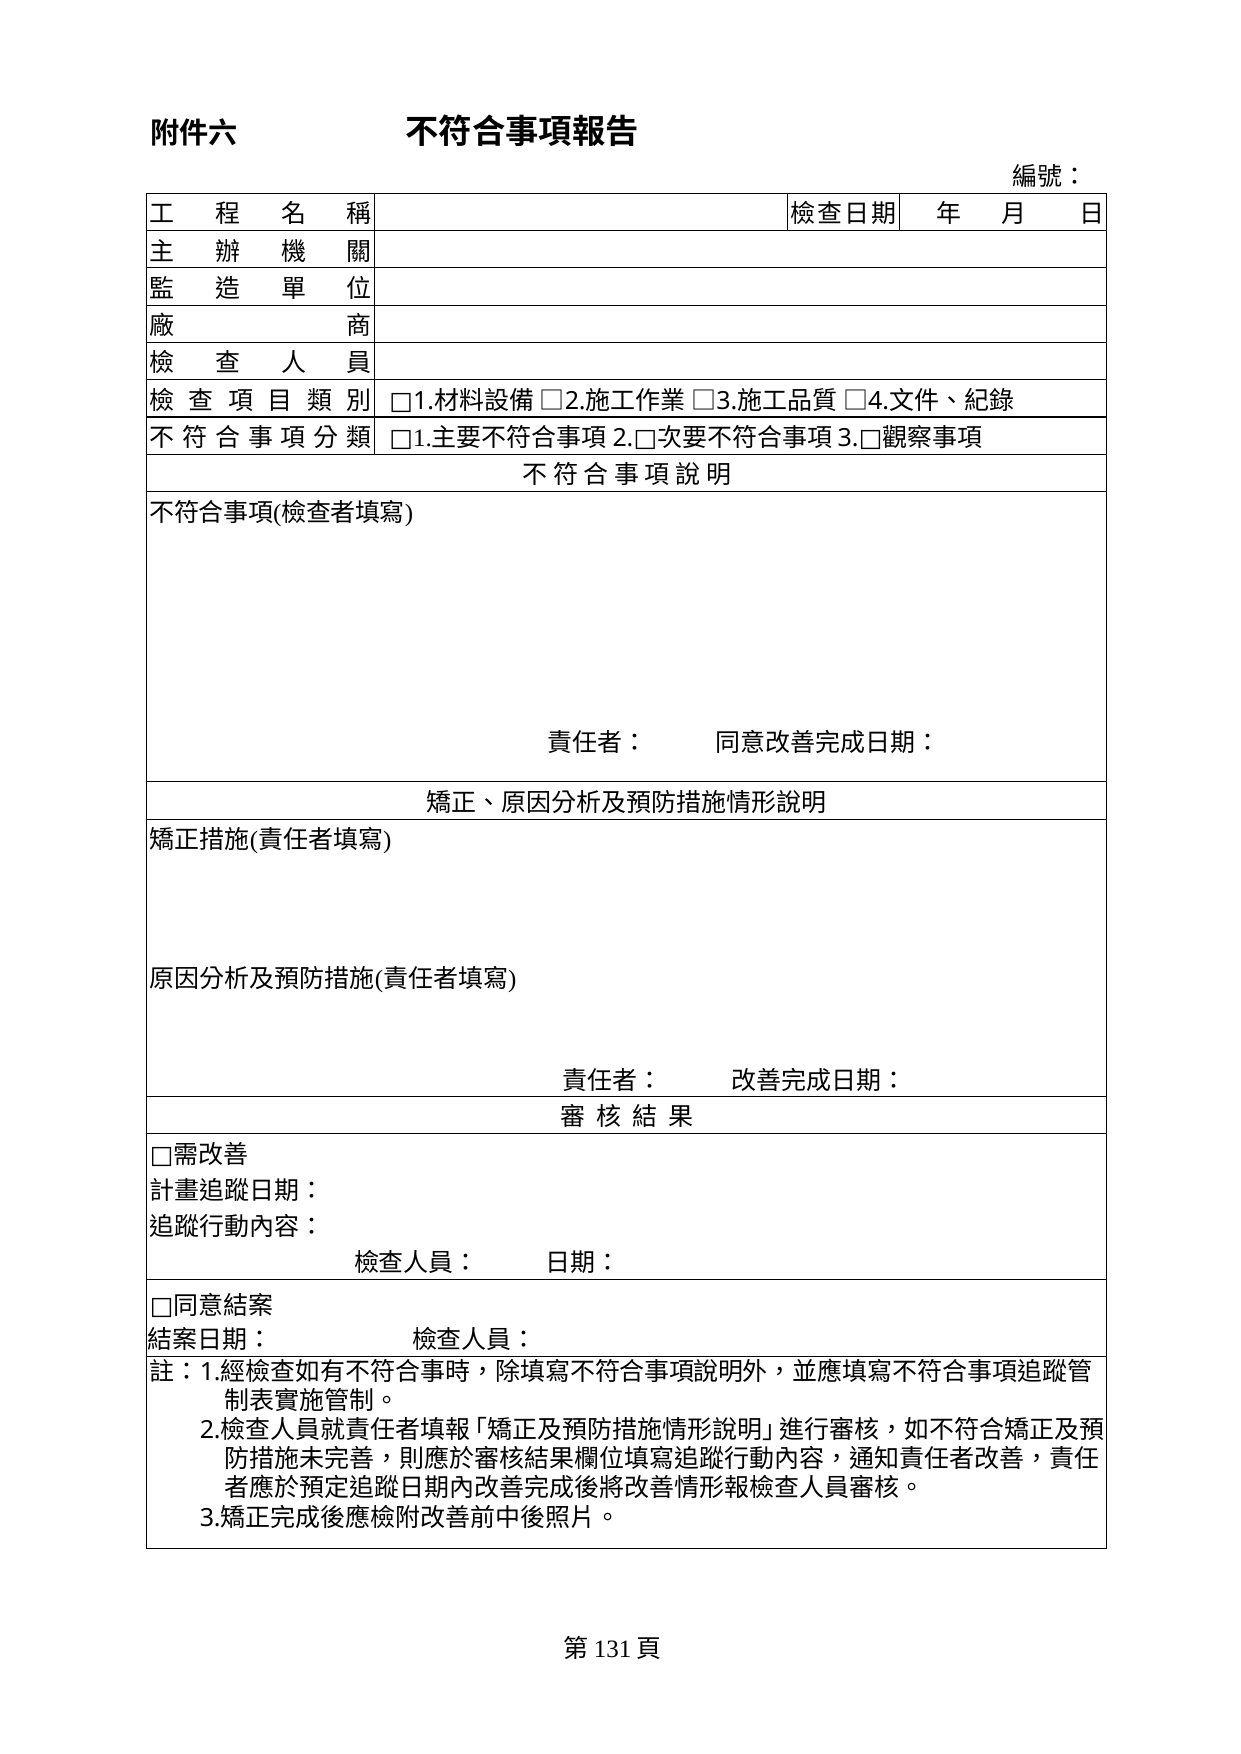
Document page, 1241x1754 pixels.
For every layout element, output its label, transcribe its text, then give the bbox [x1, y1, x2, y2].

table_cell 註：1.經檢查如有不符合事時，除填寫不符合事項說明外，並應填寫不符合事項追蹤管制表實施管制。 2.檢查人員就責任者填報「矯正及預防措施情形說明」進行審核，如不符合矯正及預防措施未完善，則應於審核結果欄位填寫追蹤行動內容，通知責任者改善，責任者應於預定追蹤日期內改善完成後將改善情形報檢查人員審核。 3.矯正完成後應檢附改善前中後照片。 [147, 1357, 1106, 1548]
table_cell [375, 306, 1106, 342]
table_cell □1.主要不符合事項 2.□次要不符合事項 3.□觀察事項 [375, 418, 1106, 454]
table_header 檢查日期 [788, 194, 899, 230]
table_cell [375, 231, 1106, 267]
table_cell 監造單位 [147, 268, 374, 304]
table_cell 主辦機關 [147, 231, 374, 267]
table_cell □1.材料設備 □2.施工作業 □3.施工品質 □4.文件、紀錄 [375, 380, 1106, 416]
table_header 日 [1030, 194, 1106, 230]
text 編號： [787, 156, 1087, 193]
table_cell [375, 343, 1106, 379]
table_cell 不符合事項(檢查者填寫) 責任者： 同意改善完成日期： [147, 492, 1106, 781]
text 附件六 不符合事項報告 [150, 94, 1087, 156]
table_cell □同意結案 結案日期： 檢查人員： [147, 1280, 1106, 1356]
table_cell 審 核 結 果 [147, 1097, 1106, 1133]
table_header 年 [900, 194, 964, 230]
table_header 工程名稱 [147, 194, 374, 230]
table_cell [375, 268, 1106, 304]
table_header [375, 194, 787, 230]
table_cell 矯正、原因分析及預防措施情形說明 [147, 782, 1106, 818]
table_cell □需改善 計畫追蹤日期： 追蹤行動內容： 檢查人員： 日期： [147, 1134, 1106, 1279]
table_cell 不符合事項分類 [147, 418, 374, 454]
table_cell 檢查人員 [147, 343, 374, 379]
table_header 月 [965, 194, 1029, 230]
table_cell 廠商 [147, 306, 374, 342]
table_cell 檢查項目類別 [147, 380, 374, 416]
table_cell 矯正措施(責任者填寫) 原因分析及預防措施(責任者填寫) 責任者： 改善完成日期： [147, 820, 1106, 1096]
table_cell 不 符 合 事 項 說 明 [147, 455, 1106, 491]
